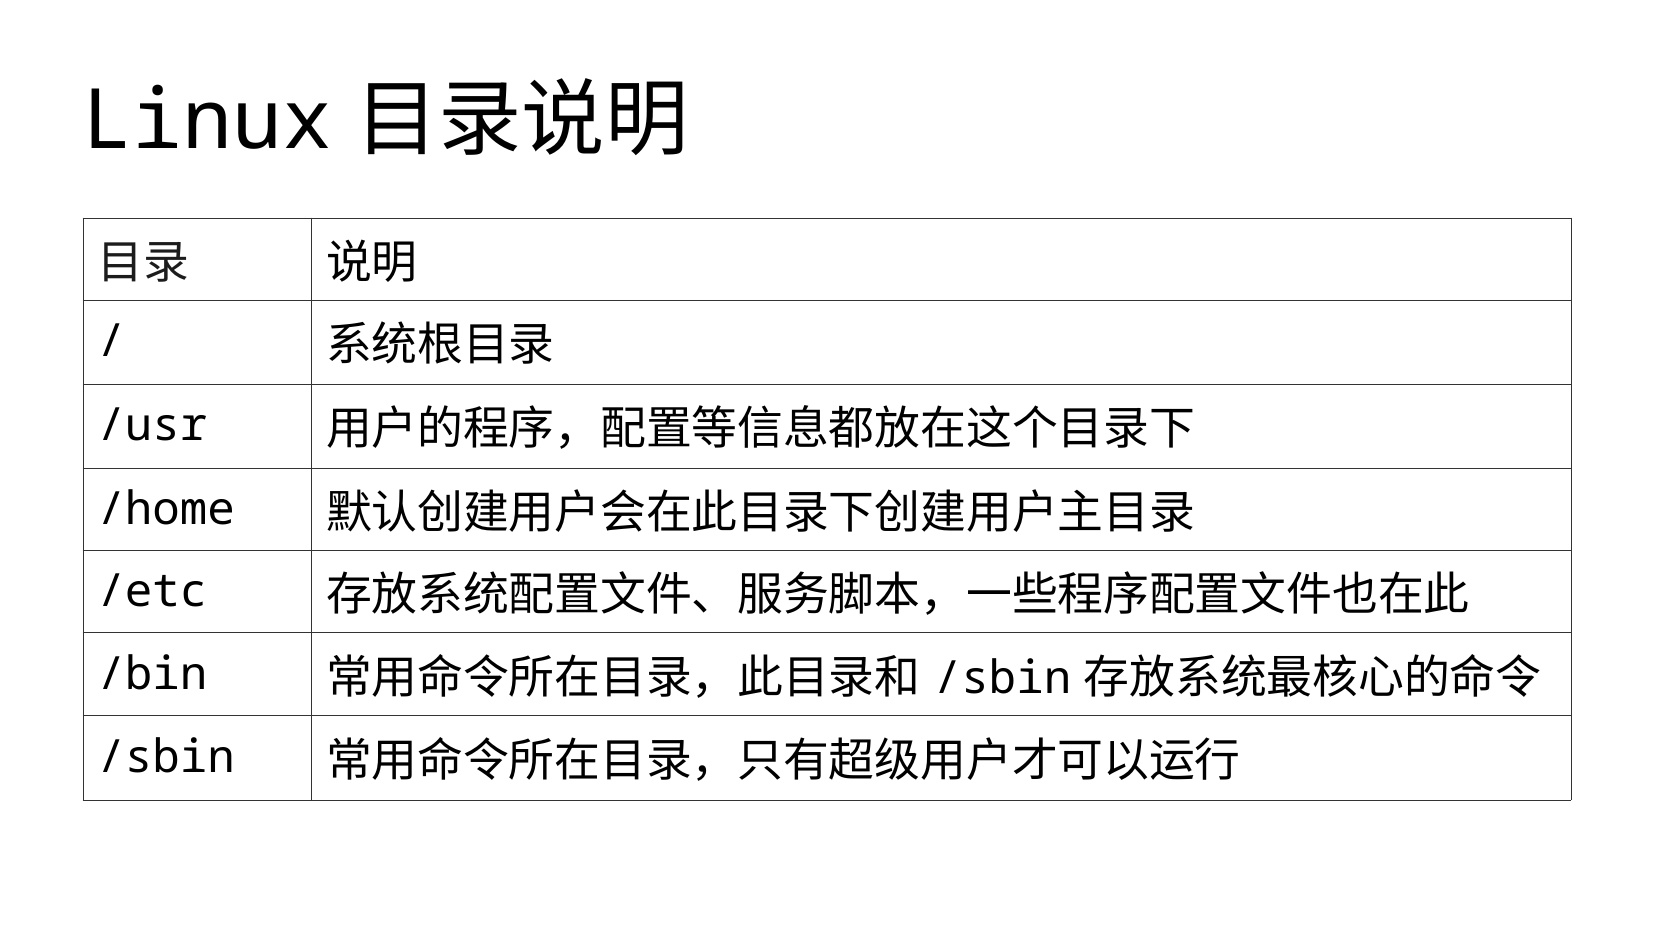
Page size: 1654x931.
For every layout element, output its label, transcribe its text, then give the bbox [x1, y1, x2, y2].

table_header 说明 [312, 219, 1571, 300]
title Linux目录说明 [82, 37, 1571, 189]
table_cell 常用命令所在目录，只有超级用户才可以运行 [312, 716, 1571, 800]
table_cell / [84, 301, 311, 384]
table_cell /sbin [84, 716, 311, 800]
table_cell /usr [84, 385, 311, 468]
table_header 目录 [84, 219, 311, 300]
table_cell 系统根目录 [312, 301, 1571, 384]
table_cell 用户的程序，配置等信息都放在这个目录下 [312, 385, 1571, 468]
table_cell /bin [84, 633, 311, 715]
table_cell /home [84, 469, 311, 550]
table_cell 常用命令所在目录，此目录和/sbin存放系统最核心的命令 [312, 633, 1571, 715]
table_cell /etc [84, 551, 311, 632]
table_cell 存放系统配置文件、服务脚本，一些程序配置文件也在此 [312, 551, 1571, 632]
table_cell 默认创建用户会在此目录下创建用户主目录 [312, 469, 1571, 550]
